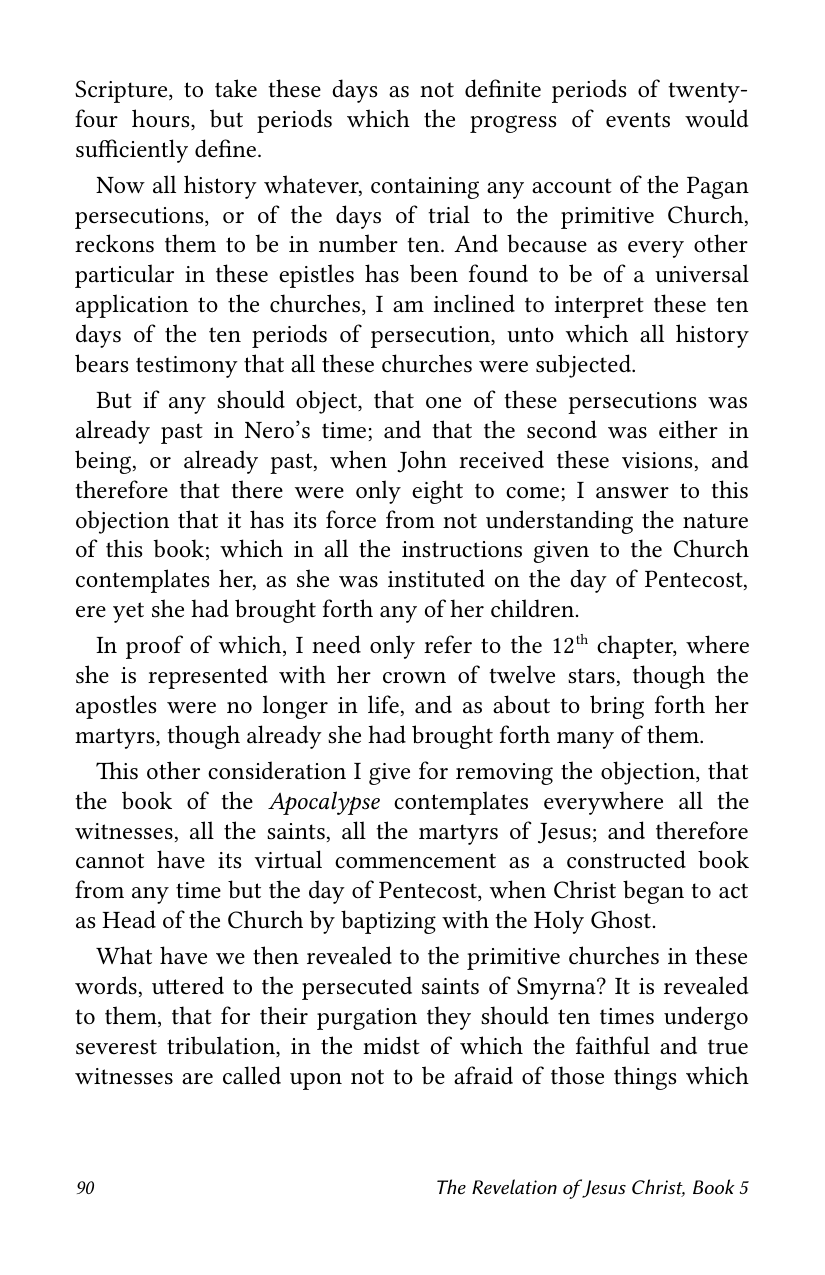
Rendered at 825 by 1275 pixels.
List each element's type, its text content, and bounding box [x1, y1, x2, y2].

text Scripture, to take these days as not definite periods of twenty-four hours, but periods which the progress of events would sufficiently define. [75, 75, 750, 163]
text But if any should object, that one of these persecutions was already past in Nero’s time; and that the second was either in being, or already past, when John received these visions, and therefore that there were only eight to come; I answer to this objection that it has its force from not understanding the nature of this book; which in all the instructions given to the Church contemplates her, as she was instituted on the day of Pentecost, ere yet she had brought forth any of her children. [75, 386, 750, 624]
text In proof of which, I need only refer to the 12th chapter, where she is represented with her crown of twelve stars, though the apostles were no longer in life, and as about to bring forth her martyrs, though already she had brought forth many of them. [75, 631, 750, 749]
text This other consideration I give for removing the objection, that the book of the Apocalypse contemplates everywhere all the witnesses, all the saints, all the martyrs of Jesus; and therefore cannot have its virtual commencement as a constructed book from any time but the day of Pentecost, when Christ began to act as Head of the Church by baptizing with the Holy Ghost. [75, 757, 750, 935]
text What have we then revealed to the primitive churches in these words, uttered to the persecuted saints of Smyrna? It is revealed to them, that for their purgation they should ten times undergo severest tribulation, in the midst of which the faithful and true witnesses are called upon not to be afraid of those things which [75, 942, 750, 1090]
text Now all history whatever, containing any account of the Pagan persecutions, or of the days of trial to the primitive Church, reckons them to be in number ten. And because as every other particular in these epistles has been found to be of a universal application to the churches, I am inclined to interpret these ten days of the ten periods of persecution, unto which all history bears testimony that all these churches were subjected. [75, 171, 750, 379]
